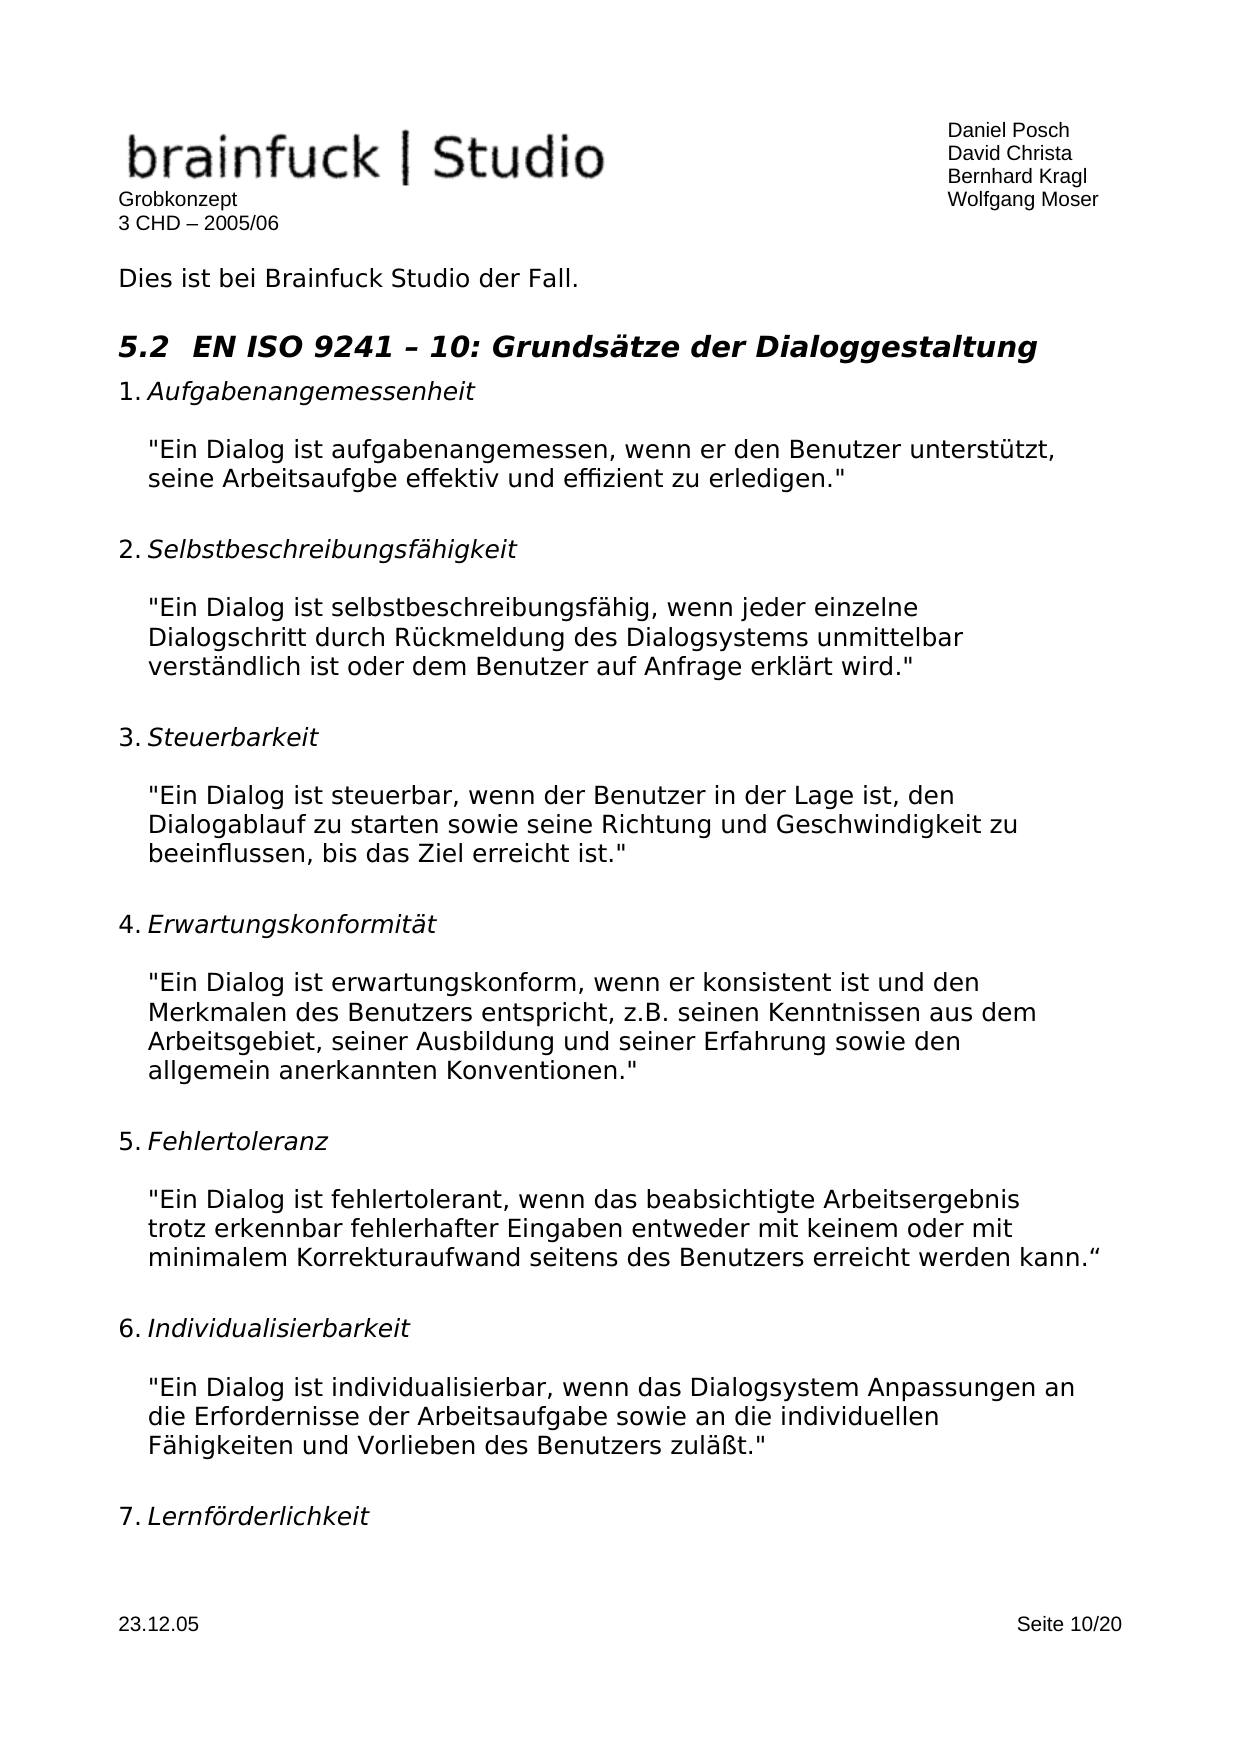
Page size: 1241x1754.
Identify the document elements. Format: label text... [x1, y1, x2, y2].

list Aufgabenangemessenheit "Ein Dialog ist aufgabenangemessen, wenn er den Benutzer unterstützt, seine Arbeitsaufgbe effektiv und effizient zu erledigen." [118, 377, 1122, 523]
list Lernförderlichkeit [118, 1502, 1122, 1560]
picture [118, 118, 609, 187]
list Erwartungskonformität "Ein Dialog ist erwartungskonform, wenn er konsistent ist und den Merkmalen des Benutzers entspricht, z.B. seinen Kenntnissen aus dem Arbeitsgebiet, seiner Ausbildung und seiner Erfahrung sowie den allgemein anerkannten Konventionen." [118, 910, 1122, 1114]
list Fehlertoleranz "Ein Dialog ist fehlertolerant, wenn das beabsichtigte Arbeitsergebnis trotz erkennbar fehlerhafter Eingaben entweder mit keinem oder mit minimalem Korrekturaufwand seitens des Benutzers erreicht werden kann.“ [118, 1127, 1122, 1302]
list Selbstbeschreibungsfähigkeit "Ein Dialog ist selbstbeschreibungsfähig, wenn jeder einzelne Dialogschritt durch Rückmeldung des Dialogsystems unmittelbar verständlich ist oder dem Benutzer auf Anfrage erklärt wird." [118, 535, 1122, 710]
list Steuerbarkeit "Ein Dialog ist steuerbar, wenn der Benutzer in der Lage ist, den Dialogablauf zu starten sowie seine Richtung und Geschwindigkeit zu beeinflussen, bis das Ziel erreicht ist." [118, 723, 1122, 898]
list Individualisierbarkeit "Ein Dialog ist individualisierbar, wenn das Dialogsystem Anpassungen an die Erfordernisse der Arbeitsaufgabe sowie an die individuellen Fähigkeiten und Vorlieben des Benutzers zuläßt." [118, 1314, 1122, 1489]
text Dies ist bei Brainfuck Studio der Fall. [118, 264, 1122, 293]
subtitle EN ISO 9241 – 10: Grundsätze der Dialoggestaltung [118, 330, 1122, 364]
